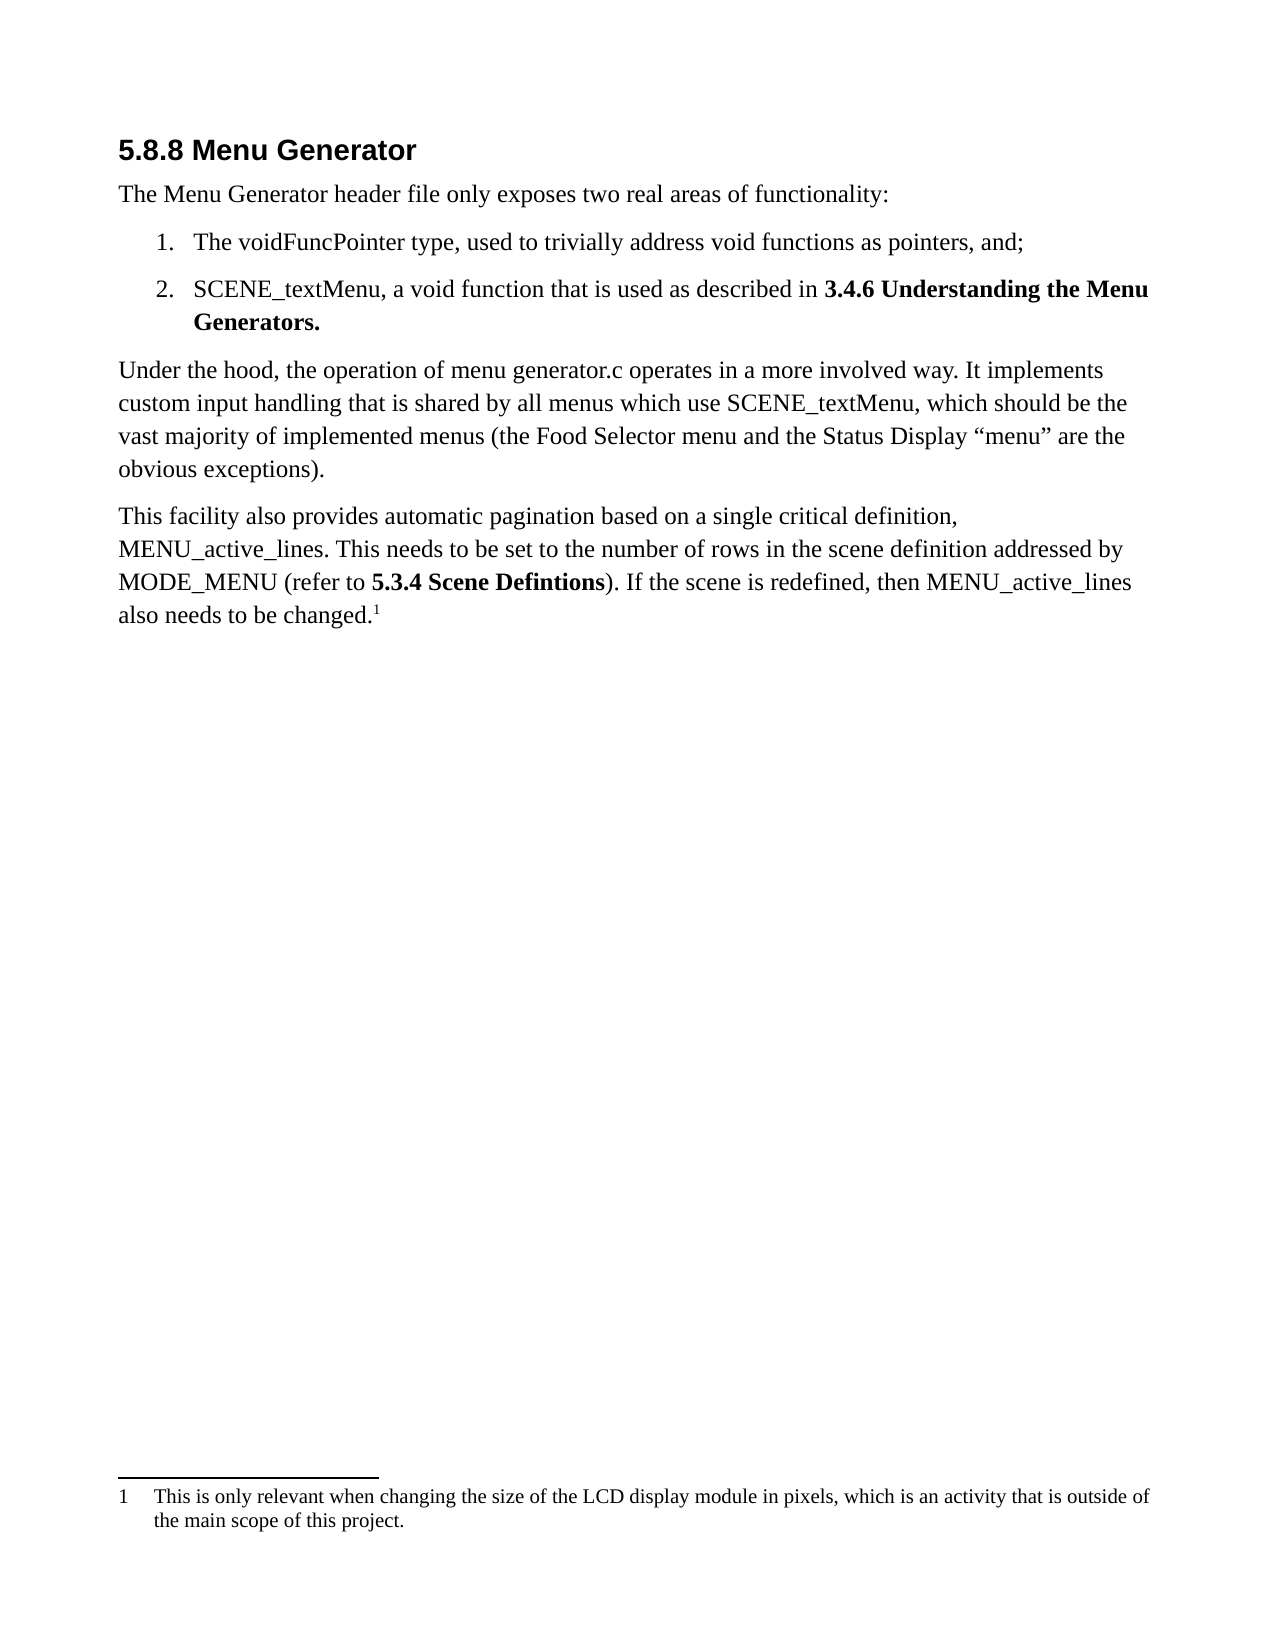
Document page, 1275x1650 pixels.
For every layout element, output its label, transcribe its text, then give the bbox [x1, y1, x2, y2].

list The voidFuncPointer type, used to trivially address void functions as pointers, and; [156, 227, 1157, 255]
subtitle 5.8.8 Menu Generator [118, 133, 1157, 166]
list SCENE_textMenu, a void function that is used as described in 3.4.6 Understanding the Menu Generators. [156, 274, 1157, 336]
text This is only relevant when changing the size of the LCD display module in pixels, which is an activity that is outside of the main scope of this project. [118, 1484, 1157, 1532]
text Under the hood, the operation of menu generator.c operates in a more involved way. It implements custom input handling that is shared by all menus which use SCENE_textMenu, which should be the vast majority of implemented menus (the Food Selector menu and the Status Display “menu” are the obvious exceptions). [118, 355, 1157, 483]
text This facility also provides automatic pagination based on a single critical definition, MENU_active_lines. This needs to be set to the number of rows in the scene definition addressed by MODE_MENU (refer to 5.3.4 Scene Defintions). If the scene is redefined, then MENU_active_lines also needs to be changed. [118, 501, 1157, 629]
text The Menu Generator header file only exposes two real areas of functionality: [118, 179, 1157, 208]
